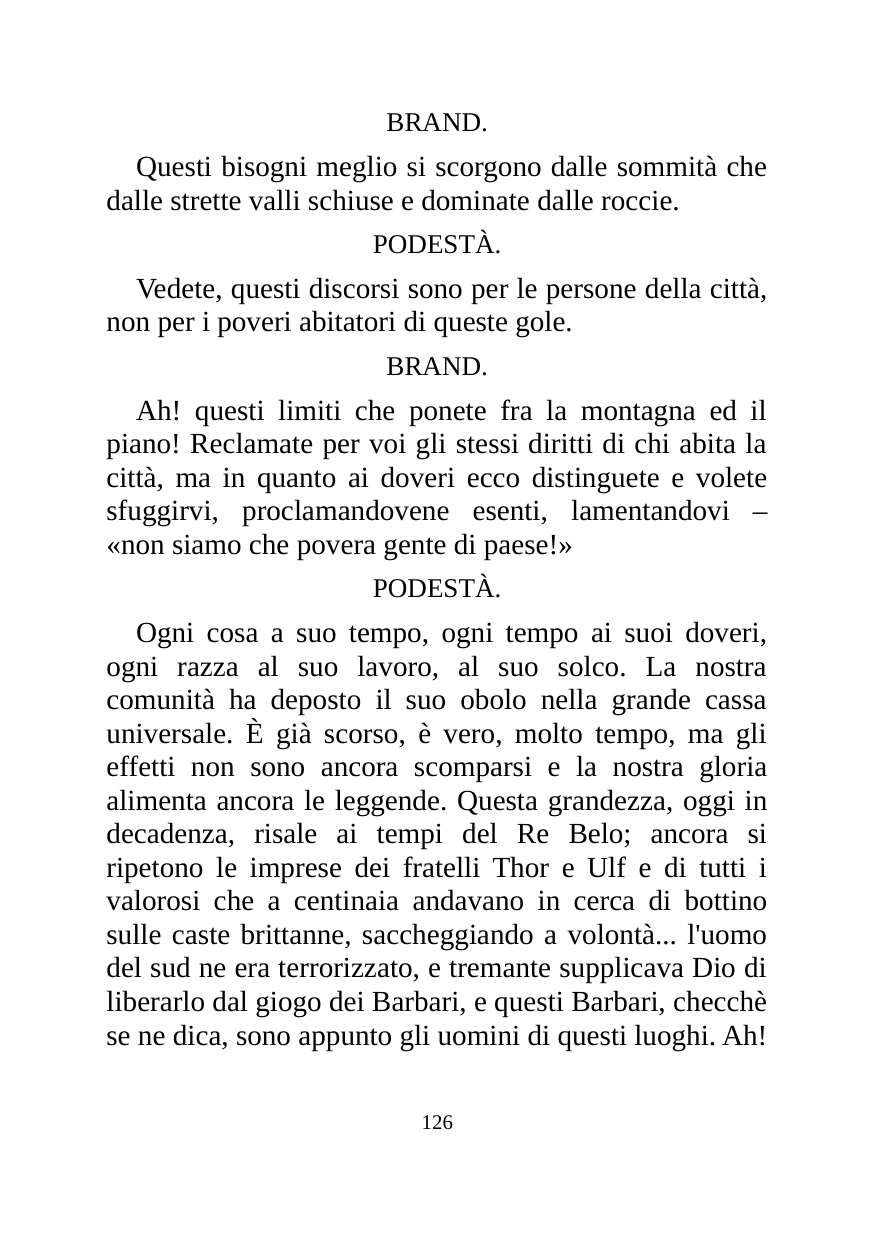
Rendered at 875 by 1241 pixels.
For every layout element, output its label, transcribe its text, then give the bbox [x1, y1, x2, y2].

text BRAND. [106, 350, 768, 381]
text PODESTÀ. [106, 572, 768, 603]
text Vedete, questi discorsi sono per le persone della città, non per i poveri abitatori di queste gole. [106, 271, 768, 338]
text Ah! questi limiti che ponete fra la montagna ed il piano! Reclamate per voi gli stessi diritti di chi abita la città, ma in quanto ai doveri ecco distinguete e volete sfuggirvi, proclamandovene esenti, lamentandovi – «non siamo che povera gente di paese!» [106, 393, 768, 560]
text Questi bisogni meglio si scorgono dalle sommità che dalle strette valli schiuse e dominate dalle roccie. [106, 149, 768, 216]
text PODESTÀ. [106, 228, 768, 259]
text BRAND. [106, 106, 768, 137]
text Ogni cosa a suo tempo, ogni tempo ai suoi doveri, ogni razza al suo lavoro, al suo solco. La nostra comunità ha deposto il suo obolo nella grande cassa universale. È già scorso, è vero, molto tempo, ma gli effetti non sono ancora scomparsi e la nostra gloria alimenta ancora le leggende. Questa grandezza, oggi in decadenza, risale ai tempi del Re Belo; ancora si ripetono le imprese dei fratelli Thor e Ulf e di tutti i valorosi che a centinaia andavano in cerca di bottino sulle caste brittanne, saccheggiando a volontà... l'uomo del sud ne era terrorizzato, e tremante supplicava Dio di liberarlo dal giogo dei Barbari, e questi Barbari, checchè se ne dica, sono appunto gli uomini di questi luoghi. Ah! [106, 615, 768, 1051]
